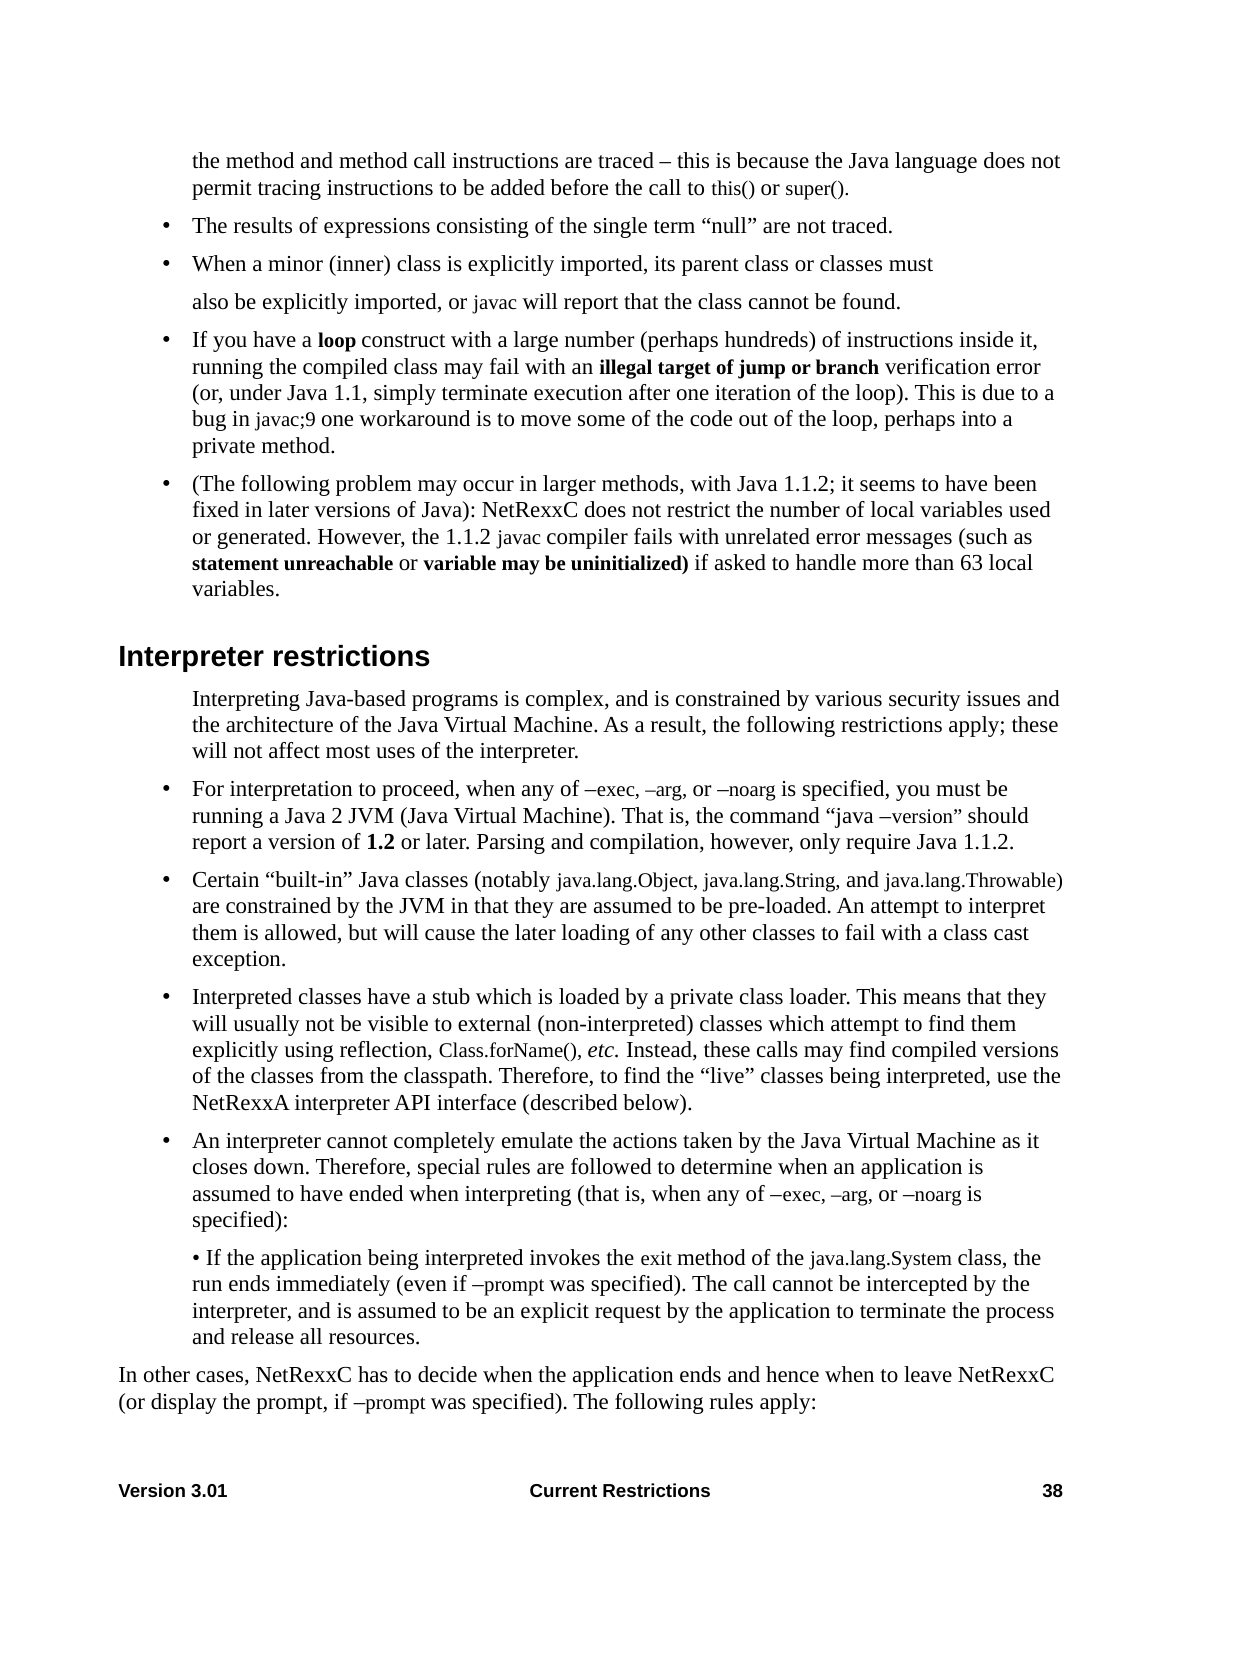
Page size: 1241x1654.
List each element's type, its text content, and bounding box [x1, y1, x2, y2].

list When a minor (inner) class is explicitly imported, its parent class or classes must [162, 250, 1063, 277]
list (The following problem may occur in larger methods, with Java 1.1.2; it seems to have been fixed in later versions of Java): NetRexxC does not restrict the number of local variables used or generated. However, the 1.1.2 javac compiler fails with unrelated error messages (such as statement unreachable or variable may be uninitialized) if asked to handle more than 63 local variables. [162, 470, 1063, 602]
subtitle Interpreter restrictions [118, 638, 1063, 672]
list Interpreting Java-based programs is complex, and is constrained by various security issues and the architecture of the Java Virtual Machine. As a result, the following restrictions apply; these will not affect most uses of the interpreter. [162, 684, 1063, 764]
text In other cases, NetRexxC has to decide when the application ends and hence when to leave NetRexxC (or display the prompt, if –prompt was specified). The following rules apply: [118, 1361, 1063, 1414]
list also be explicitly imported, or javac will report that the class cannot be found. [162, 288, 1063, 315]
list If you have a loop construct with a large number (perhaps hundreds) of instructions inside it, running the compiled class may fail with an illegal target of jump or branch verification error (or, under Java 1.1, simply terminate execution after one iteration of the loop). This is due to a bug in javac;9 one workaround is to move some of the code out of the loop, perhaps into a private method. [162, 326, 1063, 458]
list The results of expressions consisting of the single term “null” are not traced. [162, 212, 1063, 238]
list Interpreted classes have a stub which is loaded by a private class loader. This means that they will usually not be visible to external (non-interpreted) classes which attempt to find them explicitly using reflection, Class.forName(), etc. Instead, these calls may find compiled versions of the classes from the classpath. Therefore, to find the “live” classes being interpreted, use the NetRexxA interpreter API interface (described below). [162, 983, 1063, 1115]
list the method and method call instructions are traced – this is because the Java language does not permit tracing instructions to be added before the call to this() or super(). [162, 148, 1063, 200]
list • If the application being interpreted invokes the exit method of the java.lang.System class, the run ends immediately (even if –prompt was specified). The call cannot be intercepted by the interpreter, and is assumed to be an explicit request by the application to terminate the process and release all resources. [162, 1244, 1063, 1349]
list Certain “built-in” Java classes (notably java.lang.Object, java.lang.String, and java.lang.Throwable) are constrained by the JVM in that they are assumed to be pre-loaded. An attempt to interpret them is allowed, but will cause the later loading of any other classes to fail with a class cast exception. [162, 866, 1063, 972]
list For interpretation to proceed, when any of –exec, –arg, or –noarg is specified, you must be running a Java 2 JVM (Java Virtual Machine). That is, the command “java –version” should report a version of 1.2 or later. Parsing and compilation, however, only require Java 1.1.2. [162, 775, 1063, 854]
list An interpreter cannot completely emulate the actions taken by the Java Virtual Machine as it closes down. Therefore, special rules are followed to determine when an application is assumed to have ended when interpreting (that is, when any of –exec, –arg, or –noarg is specified): [162, 1127, 1063, 1232]
